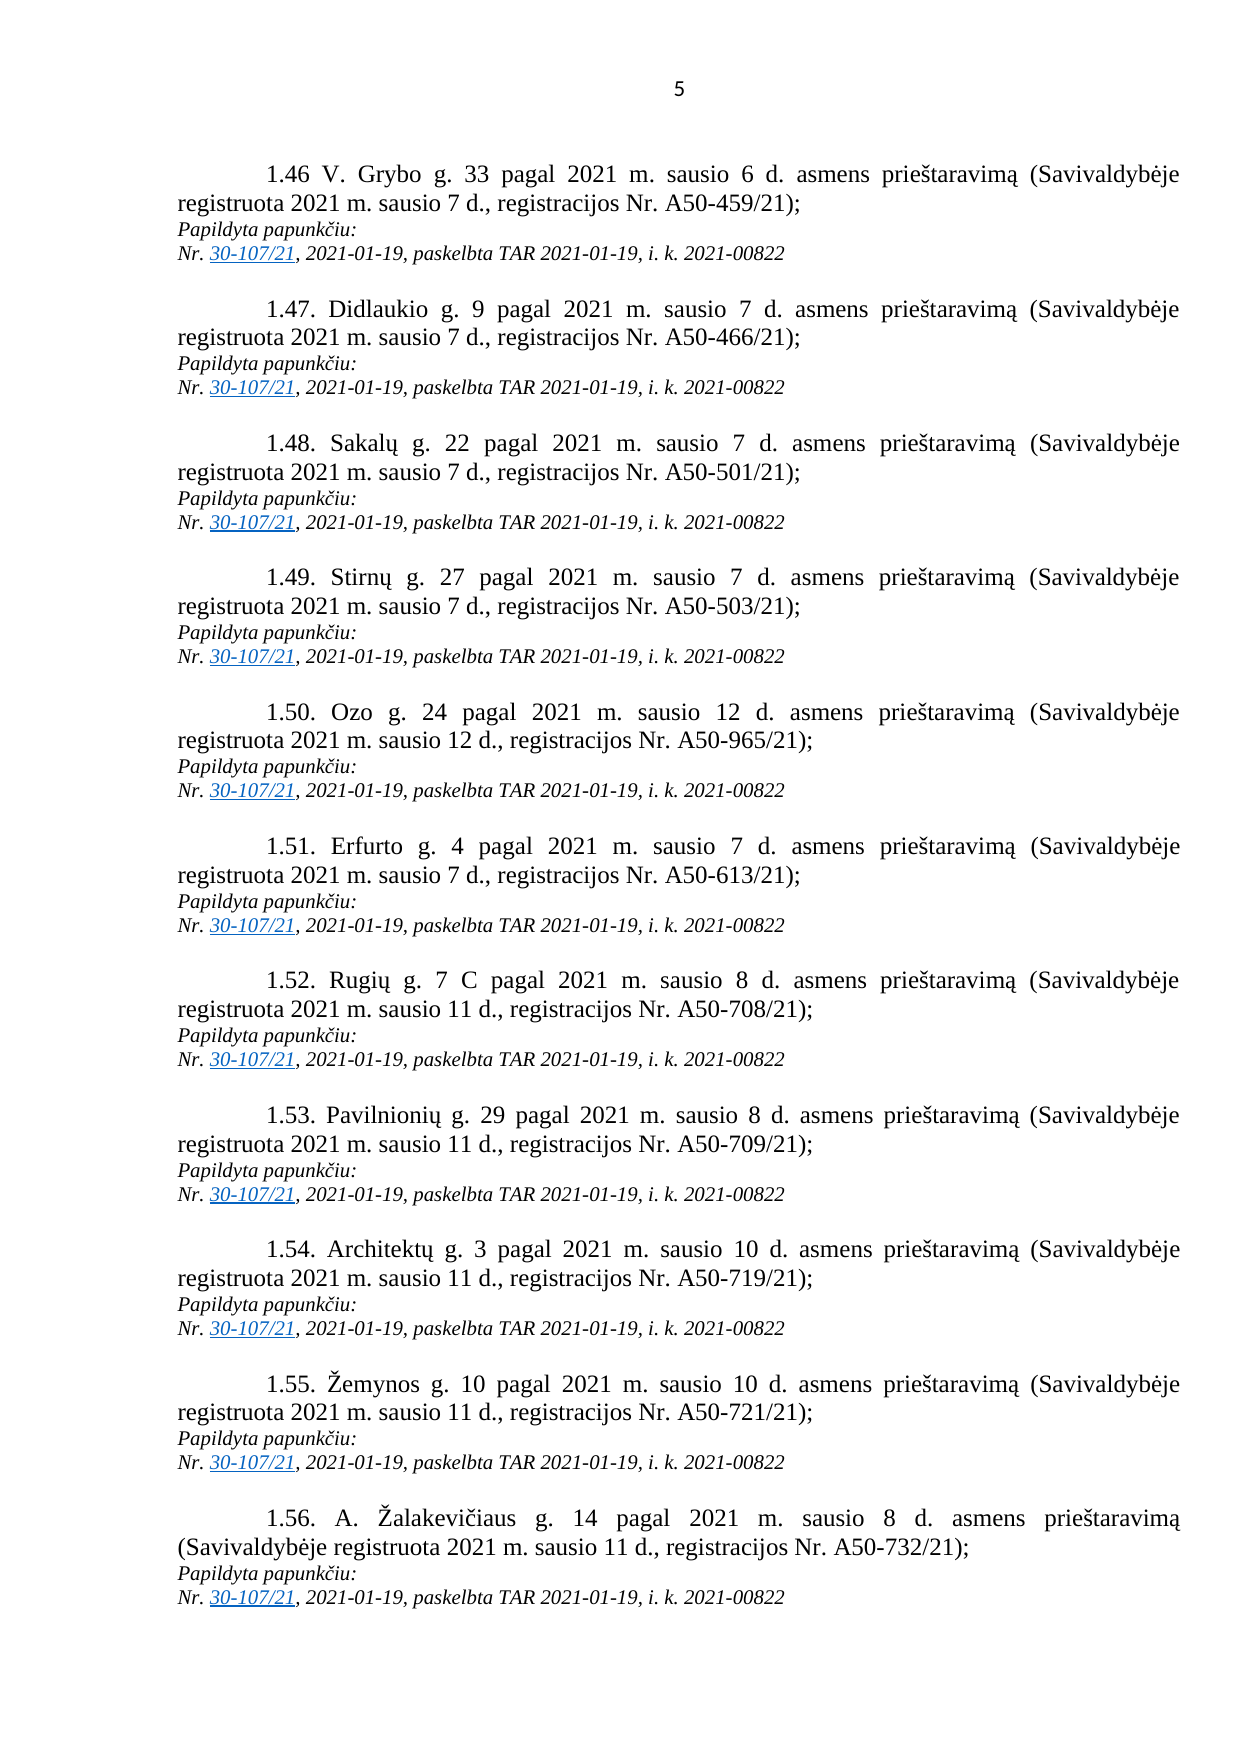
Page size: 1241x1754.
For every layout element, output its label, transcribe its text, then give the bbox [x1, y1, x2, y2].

text Nr. 30-107/21, 2021-01-19, paskelbta TAR 2021-01-19, i. k. 2021-00822 [177, 1316, 1181, 1340]
text Papildyta papunkčiu: [177, 1023, 1181, 1047]
text Nr. 30-107/21, 2021-01-19, paskelbta TAR 2021-01-19, i. k. 2021-00822 [177, 778, 1181, 802]
text Papildyta papunkčiu: [177, 351, 1181, 375]
text 1.54. Architektų g. 3 pagal 2021 m. sausio 10 d. asmens prieštaravimą (Savivaldybėje registruota 2021 m. sausio 11 d., registracijos Nr. A50-719/21); [177, 1234, 1181, 1292]
text 1.48. Sakalų g. 22 pagal 2021 m. sausio 7 d. asmens prieštaravimą (Savivaldybėje registruota 2021 m. sausio 7 d., registracijos Nr. A50-501/21); [177, 428, 1181, 486]
text Papildyta papunkčiu: [177, 889, 1181, 913]
text 1.53. Pavilnionių g. 29 pagal 2021 m. sausio 8 d. asmens prieštaravimą (Savivaldybėje registruota 2021 m. sausio 11 d., registracijos Nr. A50-709/21); [177, 1100, 1181, 1157]
text Papildyta papunkčiu: [177, 1426, 1181, 1450]
text Papildyta papunkčiu: [177, 1292, 1181, 1316]
text 1.49. Stirnų g. 27 pagal 2021 m. sausio 7 d. asmens prieštaravimą (Savivaldybėje registruota 2021 m. sausio 7 d., registracijos Nr. A50-503/21); [177, 562, 1181, 620]
text Nr. 30-107/21, 2021-01-19, paskelbta TAR 2021-01-19, i. k. 2021-00822 [177, 1182, 1181, 1206]
text Nr. 30-107/21, 2021-01-19, paskelbta TAR 2021-01-19, i. k. 2021-00822 [177, 510, 1181, 534]
text Papildyta papunkčiu: [177, 1561, 1181, 1585]
text 1.46 V. Grybo g. 33 pagal 2021 m. sausio 6 d. asmens prieštaravimą (Savivaldybėje registruota 2021 m. sausio 7 d., registracijos Nr. A50-459/21); [177, 159, 1181, 217]
text Nr. 30-107/21, 2021-01-19, paskelbta TAR 2021-01-19, i. k. 2021-00822 [177, 1585, 1181, 1609]
text 1.56. A. Žalakevičiaus g. 14 pagal 2021 m. sausio 8 d. asmens prieštaravimą (Savivaldybėje registruota 2021 m. sausio 11 d., registracijos Nr. A50-732/21); [177, 1503, 1181, 1561]
text Nr. 30-107/21, 2021-01-19, paskelbta TAR 2021-01-19, i. k. 2021-00822 [177, 1047, 1181, 1071]
text Nr. 30-107/21, 2021-01-19, paskelbta TAR 2021-01-19, i. k. 2021-00822 [177, 375, 1181, 399]
text Nr. 30-107/21, 2021-01-19, paskelbta TAR 2021-01-19, i. k. 2021-00822 [177, 913, 1181, 937]
text Papildyta papunkčiu: [177, 486, 1181, 510]
text Papildyta papunkčiu: [177, 217, 1181, 241]
text 1.50. Ozo g. 24 pagal 2021 m. sausio 12 d. asmens prieštaravimą (Savivaldybėje registruota 2021 m. sausio 12 d., registracijos Nr. A50-965/21); [177, 697, 1181, 754]
text Papildyta papunkčiu: [177, 620, 1181, 644]
text 1.55. Žemynos g. 10 pagal 2021 m. sausio 10 d. asmens prieštaravimą (Savivaldybėje registruota 2021 m. sausio 11 d., registracijos Nr. A50-721/21); [177, 1369, 1181, 1426]
text Nr. 30-107/21, 2021-01-19, paskelbta TAR 2021-01-19, i. k. 2021-00822 [177, 644, 1181, 668]
text Nr. 30-107/21, 2021-01-19, paskelbta TAR 2021-01-19, i. k. 2021-00822 [177, 241, 1181, 265]
text 1.47. Didlaukio g. 9 pagal 2021 m. sausio 7 d. asmens prieštaravimą (Savivaldybėje registruota 2021 m. sausio 7 d., registracijos Nr. A50-466/21); [177, 294, 1181, 351]
text 1.52. Rugių g. 7 C pagal 2021 m. sausio 8 d. asmens prieštaravimą (Savivaldybėje registruota 2021 m. sausio 11 d., registracijos Nr. A50-708/21); [177, 966, 1181, 1023]
text Papildyta papunkčiu: [177, 754, 1181, 778]
text Papildyta papunkčiu: [177, 1157, 1181, 1182]
text 1.51. Erfurto g. 4 pagal 2021 m. sausio 7 d. asmens prieštaravimą (Savivaldybėje registruota 2021 m. sausio 7 d., registracijos Nr. A50-613/21); [177, 831, 1181, 889]
text Nr. 30-107/21, 2021-01-19, paskelbta TAR 2021-01-19, i. k. 2021-00822 [177, 1450, 1181, 1474]
